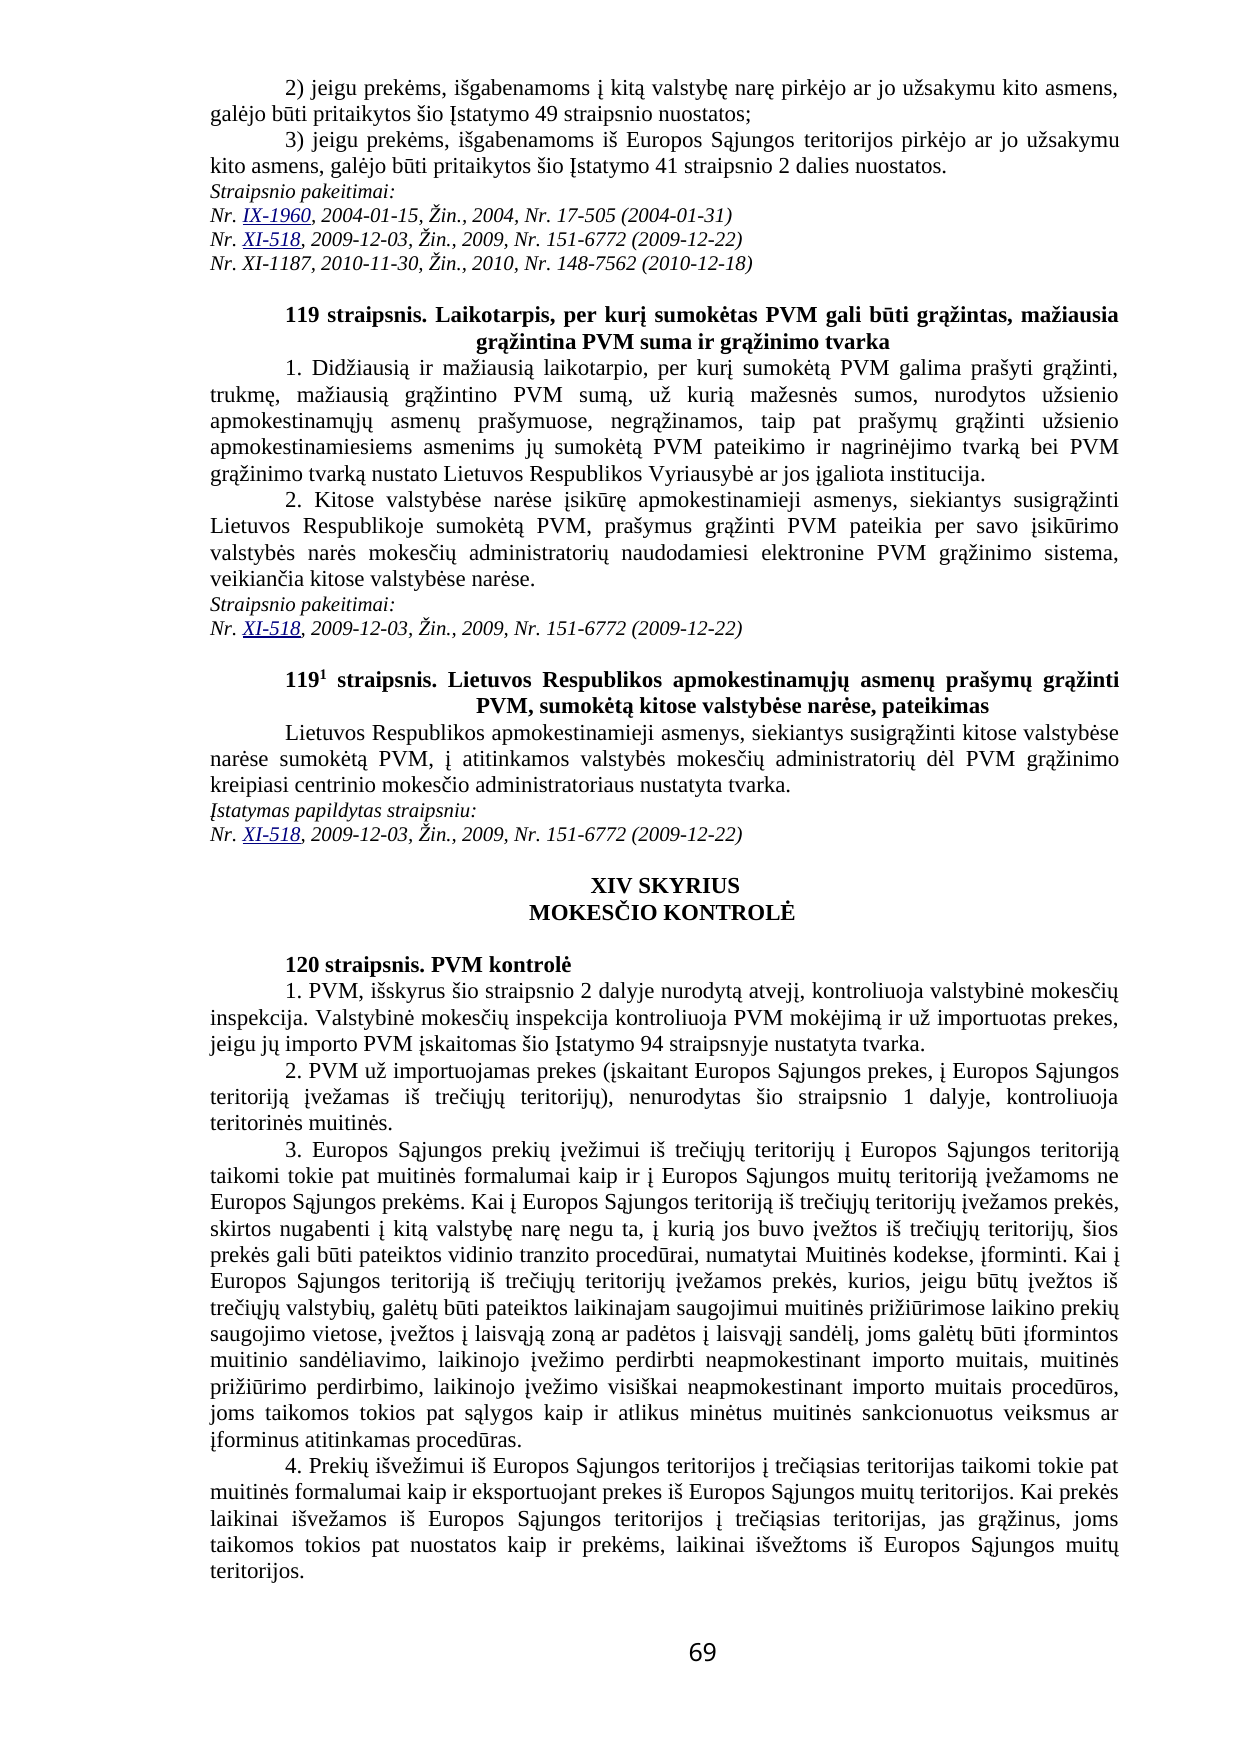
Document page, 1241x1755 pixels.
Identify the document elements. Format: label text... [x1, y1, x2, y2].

text Straipsnio pakeitimai: [210, 179, 1120, 203]
text 1191 straipsnis. Lietuvos Respublikos apmokestinamųjų asmenų prašymų grąžinti PVM, sumokėtą kitose valstybėse narėse, pateikimas [285, 666, 1120, 719]
text 2. PVM už importuojamas prekes (įskaitant Europos Sąjungos prekes, į Europos Sąjungos teritoriją įvežamas iš trečiųjų teritorijų), nenurodytas šio straipsnio 1 dalyje, kontroliuoja teritorinės muitinės. [210, 1057, 1120, 1136]
text MOKESČIO KONTROLĖ [210, 898, 1120, 925]
text 1. Didžiausią ir mažiausią laikotarpio, per kurį sumokėtą PVM galima prašyti grąžinti, trukmę, mažiausią grąžintino PVM sumą, už kurią mažesnės sumos, nurodytos užsienio apmokestinamųjų asmenų prašymuose, negrąžinamos, taip pat prašymų grąžinti užsienio apmokestinamiesiems asmenims jų sumokėtą PVM pateikimo ir nagrinėjimo tvarką bei PVM grąžinimo tvarką nustato Lietuvos Respublikos Vyriausybė ar jos įgaliota institucija. [210, 354, 1120, 486]
text Nr. XI-518, 2009-12-03, Žin., 2009, Nr. 151-6772 (2009-12-22) [210, 616, 1120, 639]
text Straipsnio pakeitimai: [210, 591, 1120, 616]
text 2) jeigu prekėms, išgabenamoms į kitą valstybę narę pirkėjo ar jo užsakymu kito asmens, galėjo būti pritaikytos šio Įstatymo 49 straipsnio nuostatos; [210, 73, 1120, 126]
text Įstatymas papildytas straipsniu: [210, 798, 1120, 822]
text 3. Europos Sąjungos prekių įvežimui iš trečiųjų teritorijų į Europos Sąjungos teritoriją taikomi tokie pat muitinės formalumai kaip ir į Europos Sąjungos muitų teritoriją įvežamoms ne Europos Sąjungos prekėms. Kai į Europos Sąjungos teritoriją iš trečiųjų teritorijų įvežamos prekės, skirtos nugabenti į kitą valstybę narę negu ta, į kurią jos buvo įvežtos iš trečiųjų teritorijų, šios prekės gali būti pateiktos vidinio tranzito procedūrai, numatytai Muitinės kodekse, įforminti. Kai į Europos Sąjungos teritoriją iš trečiųjų teritorijų įvežamos prekės, kurios, jeigu būtų įvežtos iš trečiųjų valstybių, galėtų būti pateiktos laikinajam saugojimui muitinės prižiūrimose laikino prekių saugojimo vietose, įvežtos į laisvąją zoną ar padėtos į laisvąjį sandėlį, joms galėtų būti įformintos muitinio sandėliavimo, laikinojo įvežimo perdirbti neapmokestinant importo muitais, muitinės prižiūrimo perdirbimo, laikinojo įvežimo visiškai neapmokestinant importo muitais procedūros, joms taikomos tokios pat sąlygos kaip ir atlikus minėtus muitinės sankcionuotus veiksmus ar įforminus atitinkamas procedūras. [210, 1136, 1120, 1452]
text Nr. IX-1960, 2004-01-15, Žin., 2004, Nr. 17-505 (2004-01-31) [210, 203, 1120, 227]
text Nr. XI-518, 2009-12-03, Žin., 2009, Nr. 151-6772 (2009-12-22) [210, 227, 1120, 251]
text 2. Kitose valstybėse narėse įsikūrę apmokestinamieji asmenys, siekiantys susigrąžinti Lietuvos Respublikoje sumokėtą PVM, prašymus grąžinti PVM pateikia per savo įsikūrimo valstybės narės mokesčių administratorių naudodamiesi elektronine PVM grąžinimo sistema, veikiančia kitose valstybėse narėse. [210, 486, 1120, 591]
text Nr. XI-518, 2009-12-03, Žin., 2009, Nr. 151-6772 (2009-12-22) [210, 822, 1120, 846]
text 119 straipsnis. Laikotarpis, per kurį sumokėtas PVM gali būti grąžintas, mažiausia grąžintina PVM suma ir grąžinimo tvarka [285, 302, 1120, 354]
text Nr. XI-1187, 2010-11-30, Žin., 2010, Nr. 148-7562 (2010-12-18) [210, 251, 1120, 275]
text 4. Prekių išvežimui iš Europos Sąjungos teritorijos į trečiąsias teritorijas taikomi tokie pat muitinės formalumai kaip ir eksportuojant prekes iš Europos Sąjungos muitų teritorijos. Kai prekės laikinai išvežamos iš Europos Sąjungos teritorijos į trečiąsias teritorijas, jas grąžinus, joms taikomos tokios pat nuostatos kaip ir prekėms, laikinai išvežtoms iš Europos Sąjungos muitų teritorijos. [210, 1452, 1120, 1584]
text XIV SKYRIUS [210, 872, 1120, 898]
text Lietuvos Respublikos apmokestinamieji asmenys, siekiantys susigrąžinti kitose valstybėse narėse sumokėtą PVM, į atitinkamos valstybės mokesčių administratorių dėl PVM grąžinimo kreipiasi centrinio mokesčio administratoriaus nustatyta tvarka. [210, 719, 1120, 798]
text 1. PVM, išskyrus šio straipsnio 2 dalyje nurodytą atvejį, kontroliuoja valstybinė mokesčių inspekcija. Valstybinė mokesčių inspekcija kontroliuoja PVM mokėjimą ir už importuotas prekes, jeigu jų importo PVM įskaitomas šio Įstatymo 94 straipsnyje nustatyta tvarka. [210, 978, 1120, 1057]
text 120 straipsnis. PVM kontrolė [210, 951, 1120, 978]
text 3) jeigu prekėms, išgabenamoms iš Europos Sąjungos teritorijos pirkėjo ar jo užsakymu kito asmens, galėjo būti pritaikytos šio Įstatymo 41 straipsnio 2 dalies nuostatos. [210, 126, 1120, 179]
